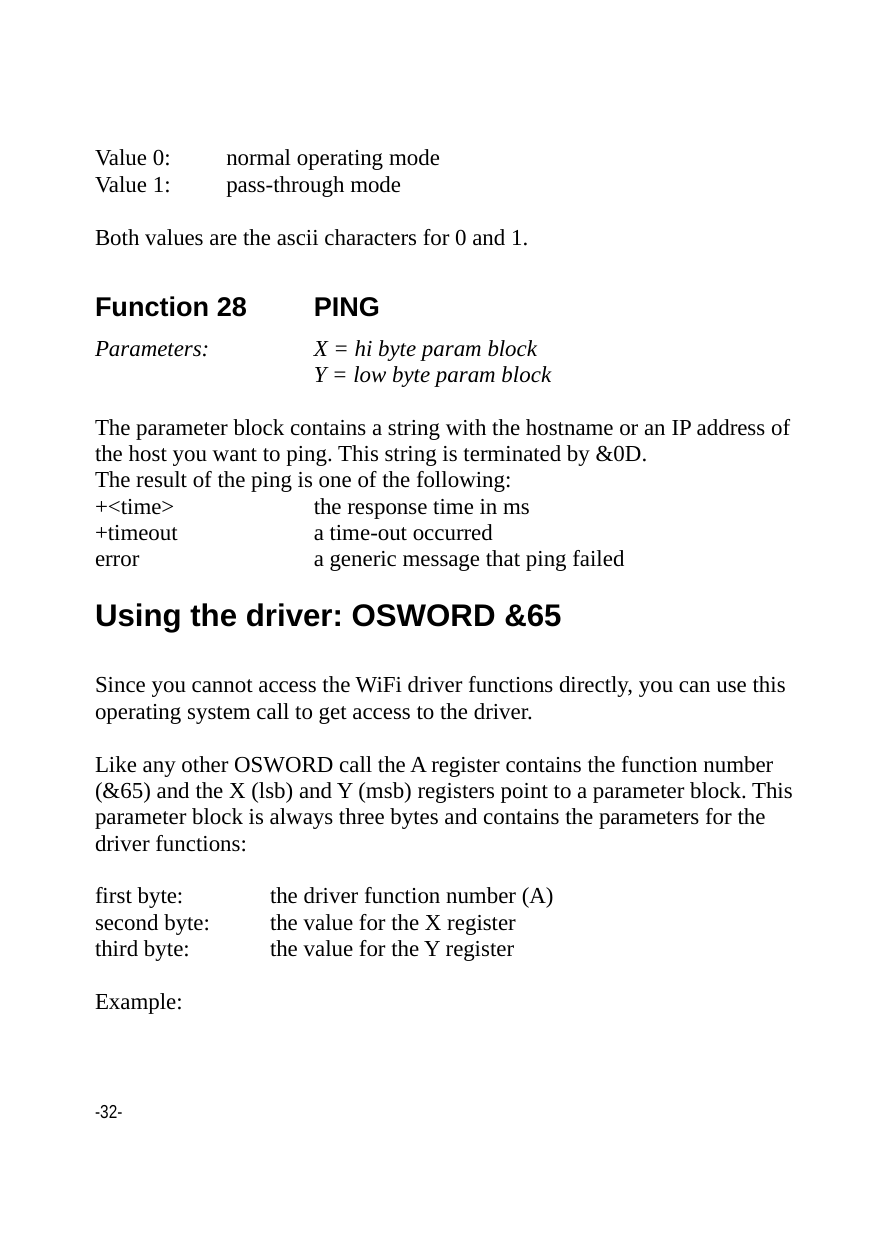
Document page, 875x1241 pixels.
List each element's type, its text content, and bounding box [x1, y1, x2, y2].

text second byte: the value for the X register [95, 909, 815, 935]
text Both values are the ascii characters for 0 and 1. [95, 223, 815, 250]
subtitle Using the driver: OSWORD &65 [95, 597, 815, 633]
text first byte: the driver function number (A) [95, 882, 815, 909]
text third byte: the value for the Y register [95, 935, 815, 961]
text The parameter block contains a string with the hostname or an IP address of the host you want to ping. This string is terminated by &0D. [95, 414, 815, 466]
text Example: [95, 988, 815, 1014]
subtitle Function 28 PING [95, 291, 815, 322]
text The result of the ping is one of the following: [95, 466, 815, 493]
text Value 0: normal operating mode [95, 144, 815, 171]
text Like any other OSWORD call the A register contains the function number (&65) and the X (lsb) and Y (msb) registers point to a parameter block. This parameter block is always three bytes and contains the parameters for the driver functions: [95, 751, 815, 856]
text Value 1: pass-through mode [95, 171, 815, 197]
text +<time> the response time in ms [95, 493, 815, 519]
text Parameters: X = hi byte param block [95, 334, 815, 361]
text Y = low byte param block [95, 361, 815, 387]
text +timeout a time-out occurred [95, 519, 815, 545]
text error a generic message that ping failed [95, 545, 815, 572]
text Since you cannot access the WiFi driver functions directly, you can use this operating system call to get access to the driver. [95, 672, 815, 724]
